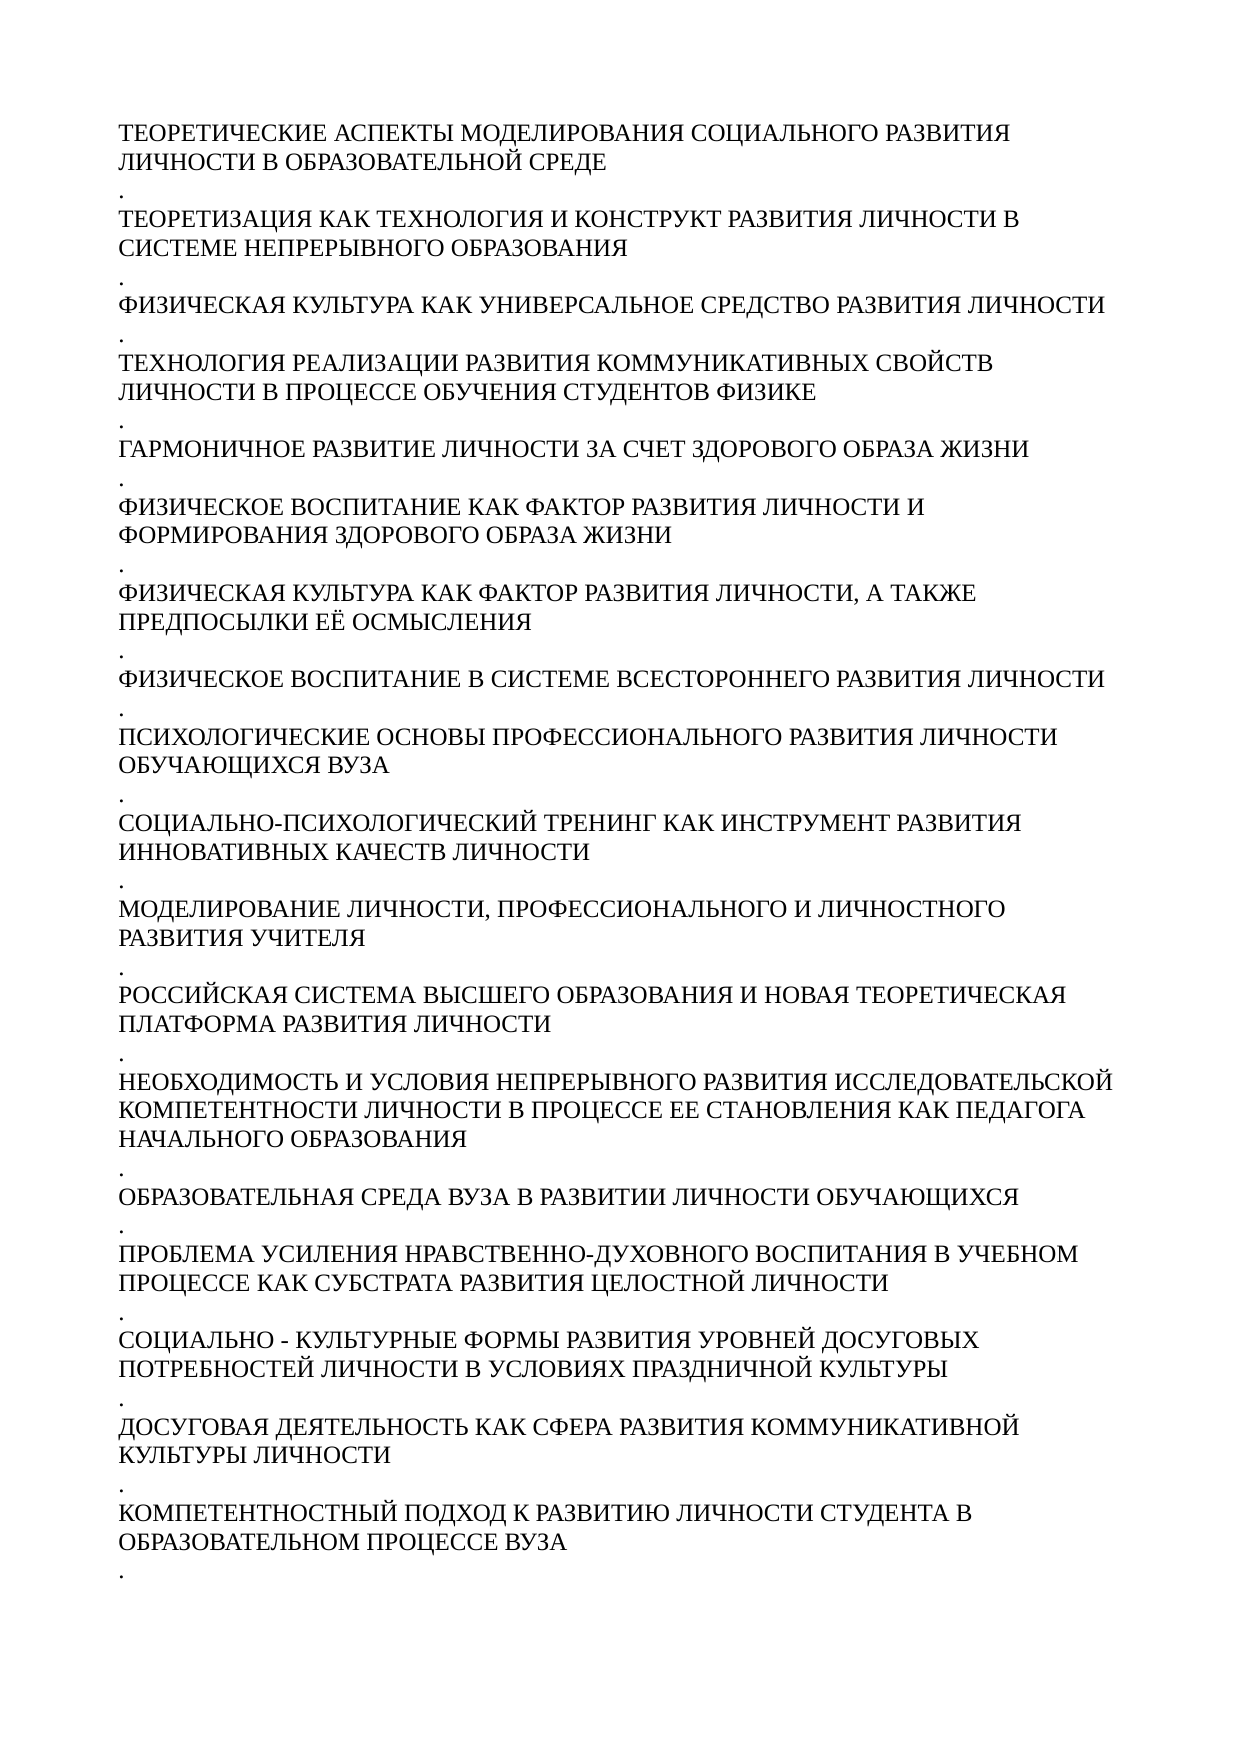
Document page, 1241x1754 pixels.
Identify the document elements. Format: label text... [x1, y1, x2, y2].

text НЕОБХОДИМОСТЬ И УСЛОВИЯ НЕПРЕРЫВНОГО РАЗВИТИЯ ИССЛЕДОВАТЕЛЬСКОЙ КОМПЕТЕНТНОСТИ ЛИЧНОСТИ В ПРОЦЕССЕ ЕЕ СТАНОВЛЕНИЯ КАК ПЕДАГОГА НАЧАЛЬНОГО ОБРАЗОВАНИЯ . [118, 1067, 1122, 1182]
text ПСИХОЛОГИЧЕСКИЕ ОСНОВЫ ПРОФЕССИОНАЛЬНОГО РАЗВИТИЯ ЛИЧНОСТИ ОБУЧАЮЩИХСЯ ВУЗА . [118, 722, 1122, 808]
text ТЕХНОЛОГИЯ РЕАЛИЗАЦИИ РАЗВИТИЯ КОММУНИКАТИВНЫХ СВОЙСТВ ЛИЧНОСТИ В ПРОЦЕССЕ ОБУЧЕНИЯ СТУДЕНТОВ ФИЗИКЕ . [118, 348, 1122, 434]
text МОДЕЛИРОВАНИЕ ЛИЧНОСТИ, ПРОФЕССИОНАЛЬНОГО И ЛИЧНОСТНОГО РАЗВИТИЯ УЧИТЕЛЯ . [118, 894, 1122, 981]
text ТЕОРЕТИЗАЦИЯ КАК ТЕХНОЛОГИЯ И КОНСТРУКТ РАЗВИТИЯ ЛИЧНОСТИ В СИСТЕМЕ НЕПРЕРЫВНОГО ОБРАЗОВАНИЯ . [118, 204, 1122, 291]
text ФИЗИЧЕСКОЕ ВОСПИТАНИЕ В СИСТЕМЕ ВСЕСТОРОННЕГО РАЗВИТИЯ ЛИЧНОСТИ . [118, 664, 1122, 722]
text ФИЗИЧЕСКОЕ ВОСПИТАНИЕ КАК ФАКТОР РАЗВИТИЯ ЛИЧНОСТИ И ФОРМИРОВАНИЯ ЗДОРОВОГО ОБРАЗА ЖИЗНИ . [118, 492, 1122, 578]
text КОМПЕТЕНТНОСТНЫЙ ПОДХОД К РАЗВИТИЮ ЛИЧНОСТИ СТУДЕНТА В ОБРАЗОВАТЕЛЬНОМ ПРОЦЕССЕ ВУЗА . [118, 1498, 1122, 1584]
text ГАРМОНИЧНОЕ РАЗВИТИЕ ЛИЧНОСТИ ЗА СЧЕТ ЗДОРОВОГО ОБРАЗА ЖИЗНИ . [118, 434, 1122, 492]
text ОБРАЗОВАТЕЛЬНАЯ СРЕДА ВУЗА В РАЗВИТИИ ЛИЧНОСТИ ОБУЧАЮЩИХСЯ . [118, 1182, 1122, 1239]
text РОССИЙСКАЯ СИСТЕМА ВЫСШЕГО ОБРАЗОВАНИЯ И НОВАЯ ТЕОРЕТИЧЕСКАЯ ПЛАТФОРМА РАЗВИТИЯ ЛИЧНОСТИ . [118, 981, 1122, 1067]
text СОЦИАЛЬНО-ПСИХОЛОГИЧЕСКИЙ ТРЕНИНГ КАК ИНСТРУМЕНТ РАЗВИТИЯ ИННОВАТИВНЫХ КАЧЕСТВ ЛИЧНОСТИ . [118, 808, 1122, 894]
text ПРОБЛЕМА УСИЛЕНИЯ НРАВСТВЕННО-ДУХОВНОГО ВОСПИТАНИЯ В УЧЕБНОМ ПРОЦЕССЕ КАК СУБСТРАТА РАЗВИТИЯ ЦЕЛОСТНОЙ ЛИЧНОСТИ . [118, 1239, 1122, 1326]
text ДОСУГОВАЯ ДЕЯТЕЛЬНОСТЬ КАК СФЕРА РАЗВИТИЯ КОММУНИКАТИВНОЙ КУЛЬТУРЫ ЛИЧНОСТИ . [118, 1412, 1122, 1498]
text ФИЗИЧЕСКАЯ КУЛЬТУРА КАК ФАКТОР РАЗВИТИЯ ЛИЧНОСТИ, А ТАКЖЕ ПРЕДПОСЫЛКИ ЕЁ ОСМЫСЛЕНИЯ . [118, 578, 1122, 664]
text СОЦИАЛЬНО - КУЛЬТУРНЫЕ ФОРМЫ РАЗВИТИЯ УРОВНЕЙ ДОСУГОВЫХ ПОТРЕБНОСТЕЙ ЛИЧНОСТИ В УСЛОВИЯХ ПРАЗДНИЧНОЙ КУЛЬТУРЫ . [118, 1326, 1122, 1412]
text ТЕОРЕТИЧЕСКИЕ АСПЕКТЫ МОДЕЛИРОВАНИЯ СОЦИАЛЬНОГО РАЗВИТИЯ ЛИЧНОСТИ В ОБРАЗОВАТЕЛЬНОЙ СРЕДЕ . [118, 118, 1122, 204]
text ФИЗИЧЕСКАЯ КУЛЬТУРА КАК УНИВЕРСАЛЬНОЕ СРЕДСТВО РАЗВИТИЯ ЛИЧНОСТИ . [118, 291, 1122, 348]
